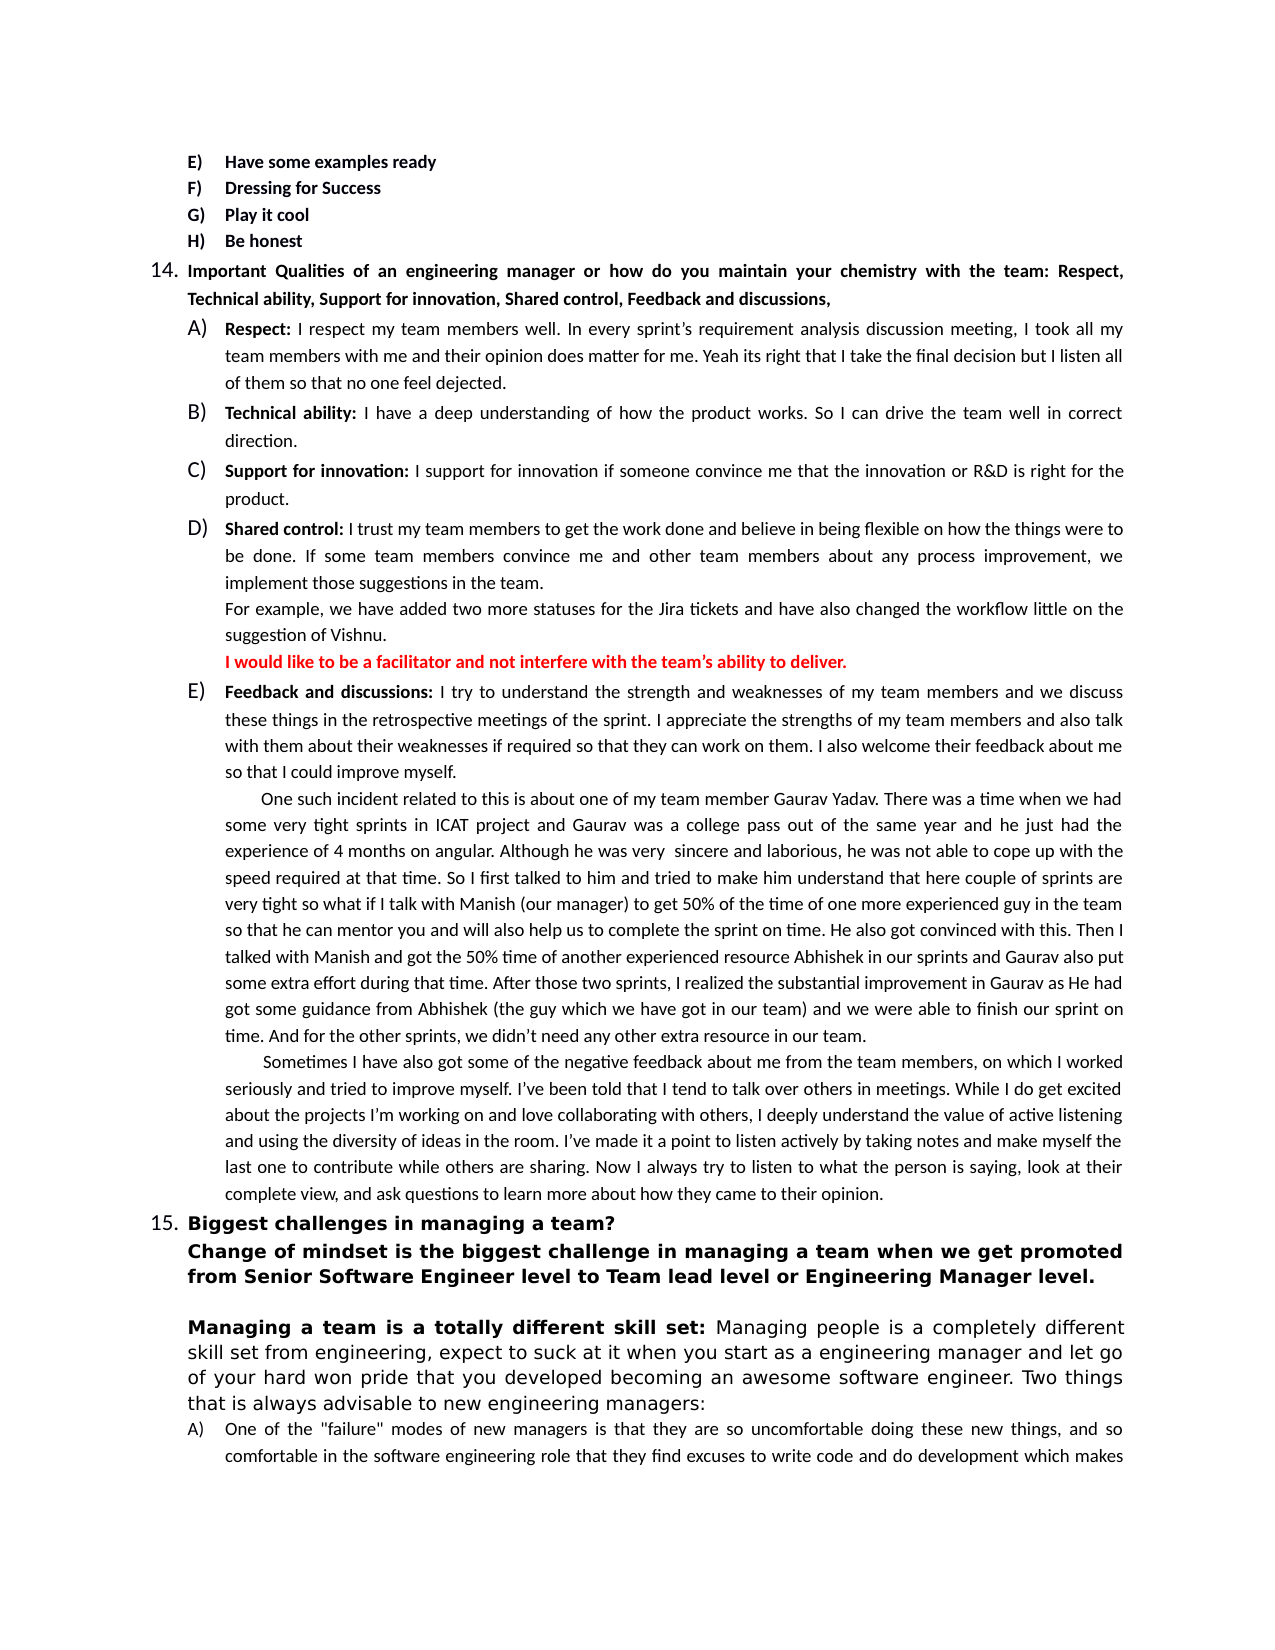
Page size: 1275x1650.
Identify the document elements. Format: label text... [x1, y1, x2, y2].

list For example, we have added two more statuses for the Jira tickets and have also changed the workflow little on the suggestion of Vishnu. [187, 597, 1125, 646]
list Sometimes I have also got some of the negative feedback about me from the team members, on which I worked seriously and tried to improve myself. I’ve been told that I tend to talk over others in meetings. While I do get excited about the projects I’m working on and love collaborating with others, I deeply understand the value of active listening and using the diversity of ideas in the room. I’ve made it a point to listen actively by taking notes and make myself the last one to contribute while others are sharing. Now I always try to listen to what the person is saying, look at their complete view, and ask questions to learn more about how they came to their opinion. [187, 1050, 1125, 1205]
list Managing a team is a totally different skill set: Managing people is a completely different skill set from engineering, expect to suck at it when you start as a engineering manager and let go of your hard won pride that you developed becoming an awesome software engineer. Two things that is always advisable to new engineering managers: [150, 1317, 1125, 1414]
list Dressing for Success [187, 176, 1125, 199]
list Respect: I respect my team members well. In every sprint’s requirement analysis discussion meeting, I took all my team members with me and their opinion does matter for me. Yeah its right that I take the final decision but I listen all of them so that no one feel dejected. [187, 313, 1125, 394]
list Important Qualities of an engineering manager or how do you maintain your chemistry with the team: Respect, Technical ability, Support for innovation, Shared control, Feedback and discussions, [150, 255, 1125, 310]
list Change of mindset is the biggest challenge in managing a team when we get promoted from Senior Software Engineer level to Team lead level or Engineering Manager level. [150, 1241, 1125, 1288]
list Be honest [187, 229, 1125, 252]
list Shared control: I trust my team members to get the work done and believe in being flexible on how the things were to be done. If some team members convince me and other team members about any process improvement, we implement those suggestions in the team. [187, 513, 1125, 594]
list One of the "failure" modes of new managers is that they are so uncomfortable doing these new things, and so comfortable in the software engineering role that they find excuses to write code and do development which makes [187, 1418, 1125, 1467]
list Play it cool [187, 203, 1125, 226]
list Biggest challenges in managing a team? [150, 1208, 1125, 1236]
list Have some examples ready [187, 150, 1125, 173]
list Support for innovation: I support for innovation if someone convince me that the innovation or R&D is right for the product. [187, 455, 1125, 509]
list Feedback and discussions: I try to understand the strength and weaknesses of my team members and we discuss these things in the retrospective meetings of the sprint. I appreciate the strengths of my team members and also talk with them about their weaknesses if required so that they can work on them. I also welcome their feedback about me so that I could improve myself. [187, 676, 1125, 783]
list I would like to be a facilitator and not interfere with the team’s ability to deliver. [187, 650, 1125, 673]
list One such incident related to this is about one of my team member Gaurav Yadav. There was a time when we had some very tight sprints in ICAT project and Gaurav was a college pass out of the same year and he just had the experience of 4 months on angular. Although he was very sincere and laborious, he was not able to cope up with the speed required at that time. So I first talked to him and tried to make him understand that here couple of sprints are very tight so what if I talk with Manish (our manager) to get 50% of the time of one more experienced guy in the team so that he can mentor you and will also help us to complete the sprint on time. He also got convinced with this. Then I talked with Manish and got the 50% time of another experienced resource Abhishek in our sprints and Gaurav also put some extra effort during that time. After those two sprints, I realized the substantial improvement in Gaurav as He had got some guidance from Abhishek (the guy which we have got in our team) and we were able to finish our sprint on time. And for the other sprints, we didn’t need any other extra resource in our team. [187, 787, 1125, 1047]
list Technical ability: I have a deep understanding of how the product works. So I can drive the team well in correct direction. [187, 397, 1125, 452]
